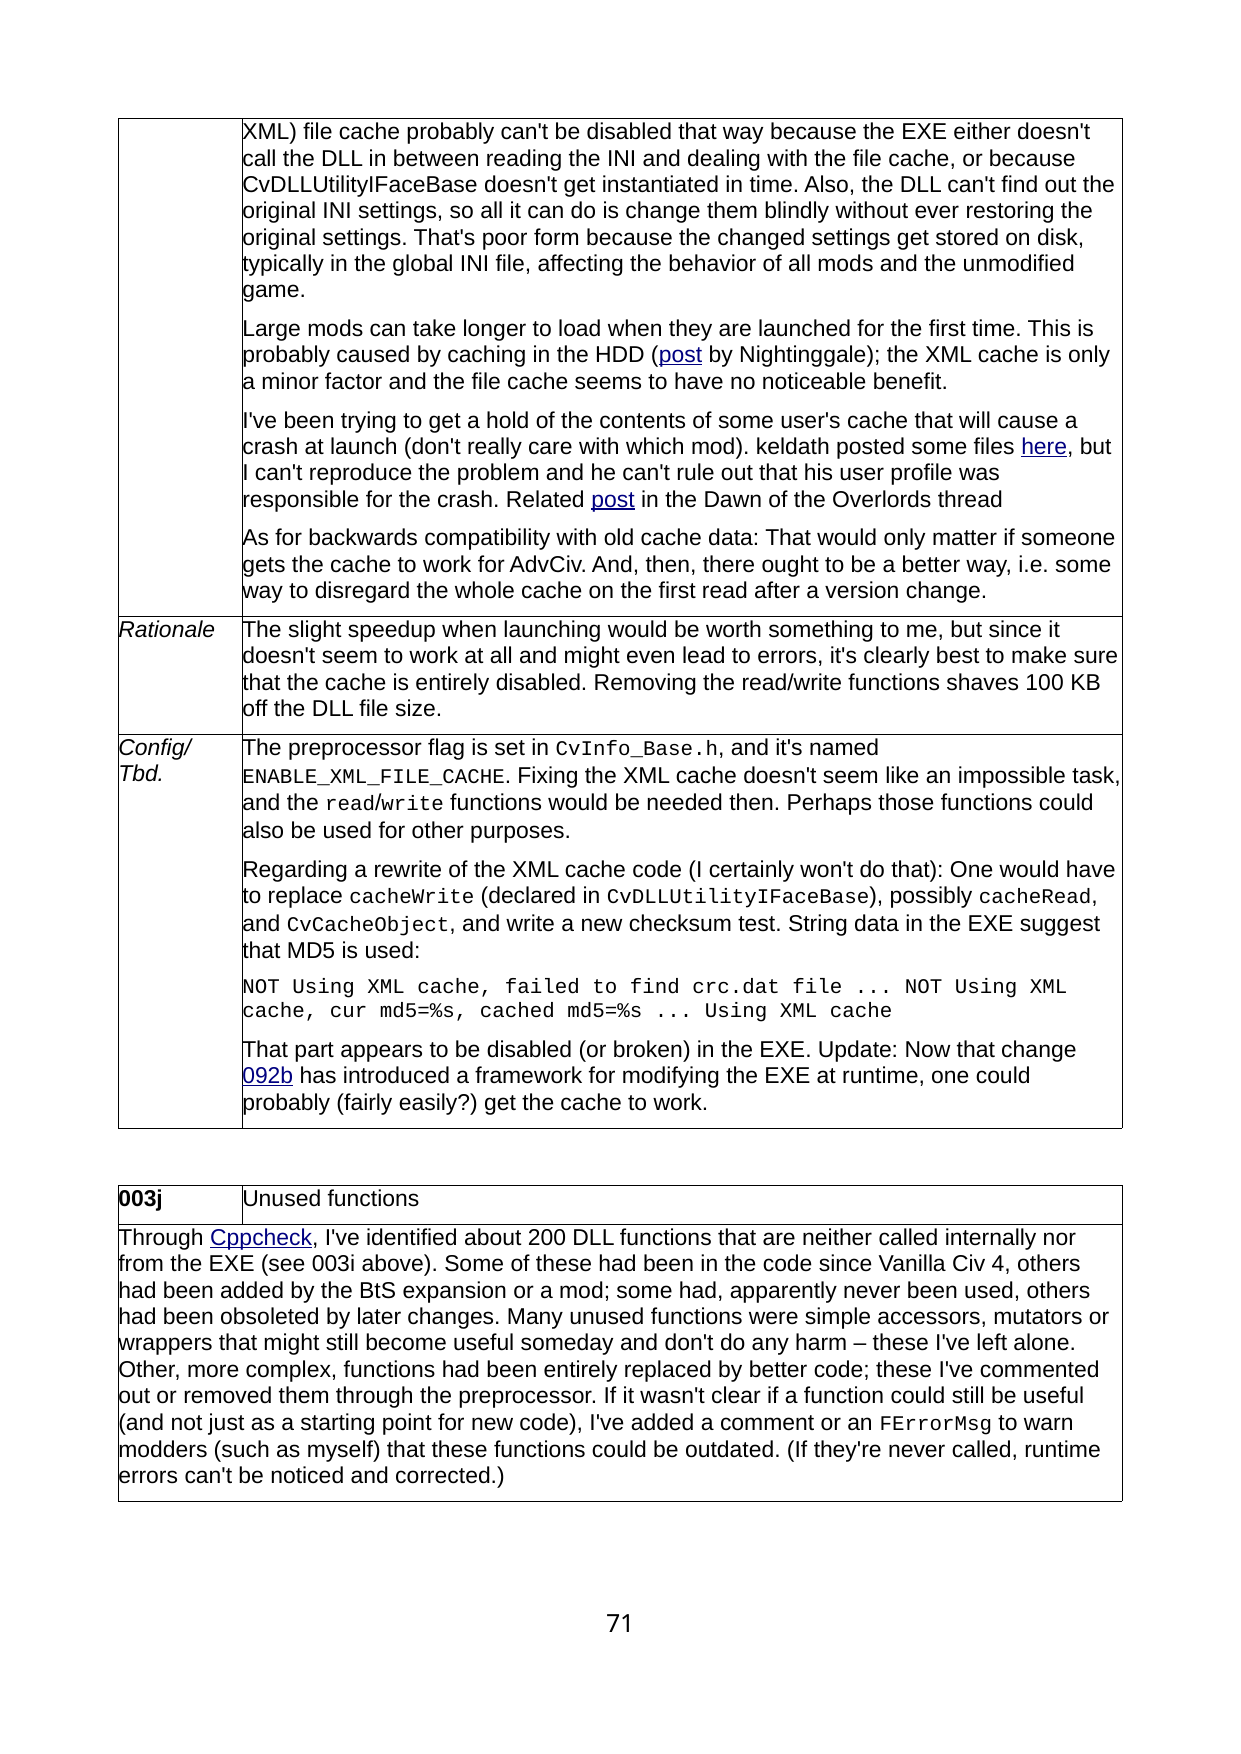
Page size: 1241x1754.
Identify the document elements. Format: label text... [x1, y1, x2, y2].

table_cell XML) file cache probably can't be disabled that way because the EXE either doesn't call the DLL in between reading the INI and dealing with the file cache, or because CvDLLUtilityIFaceBase doesn't get instantiated in time. Also, the DLL can't find out the original INI settings, so all it can do is change them blindly without ever restoring the original settings. That's poor form because the changed settings get stored on disk, typically in the global INI file, affecting the behavior of all mods and the unmodified game. Large mods can take longer to load when they are launched for the first time. This is probably caused by caching in the HDD (post by Nightinggale); the XML cache is only a minor factor and the file cache seems to have no noticeable benefit. I've been trying to get a hold of the contents of some user's cache that will cause a crash at launch (don't really care with which mod). keldath posted some files here, but I can't reproduce the problem and he can't rule out that his user profile was responsible for the crash. Related post in the Dawn of the Overlords thread As for backwards compatibility with old cache data: That would only matter if someone gets the cache to work for AdvCiv. And, then, there ought to be a better way, i.e. some way to disregard the whole cache on the first read after a version change. [243, 119, 1122, 616]
table_cell [119, 119, 242, 616]
table_cell Rationale [119, 617, 242, 734]
table_cell The preprocessor flag is set in CvInfo_Base.h, and it's named ENABLE_XML_FILE_CACHE. Fixing the XML cache doesn't seem like an impossible task, and the read/write functions would be needed then. Perhaps those functions could also be used for other purposes. Regarding a rewrite of the XML cache code (I certainly won't do that): One would have to replace cacheWrite (declared in CvDLLUtilityIFaceBase), possibly cacheRead, and CvCacheObject, and write a new checksum test. String data in the EXE suggest that MD5 is used: NOT Using XML cache, failed to find crc.dat file ... NOT Using XML cache, cur md5=%s, cached md5=%s ... Using XML cache That part appears to be disabled (or broken) in the EXE. Update: Now that change 092b has introduced a framework for modifying the EXE at runtime, one could probably (fairly easily?) get the cache to work. [243, 735, 1122, 1127]
table_cell The slight speedup when launching would be worth something to me, but since it doesn't seem to work at all and might even lead to errors, it's clearly best to make sure that the cache is entirely disabled. Removing the read/write functions shaves 100 KB off the DLL file size. [243, 617, 1122, 734]
table_cell Through Cppcheck, I've identified about 200 DLL functions that are neither called internally nor from the EXE (see 003i above). Some of these had been in the code since Vanilla Civ 4, others had been added by the BtS expansion or a mod; some had, apparently never been used, others had been obsoleted by later changes. Many unused functions were simple accessors, mutators or wrappers that might still become useful someday and don't do any harm – these I've left alone. Other, more complex, functions had been entirely replaced by better code; these I've commented out or removed them through the preprocessor. If it wasn't clear if a function could still be useful (and not just as a starting point for new code), I've added a comment or an FErrorMsg to warn modders (such as myself) that these functions could be outdated. (If they're never called, runtime errors can't be noticed and corrected.) [119, 1225, 1122, 1501]
table_header 003j [119, 1186, 242, 1224]
table_cell Config/ Tbd. [119, 735, 242, 1127]
table_header Unused functions [243, 1186, 1122, 1224]
